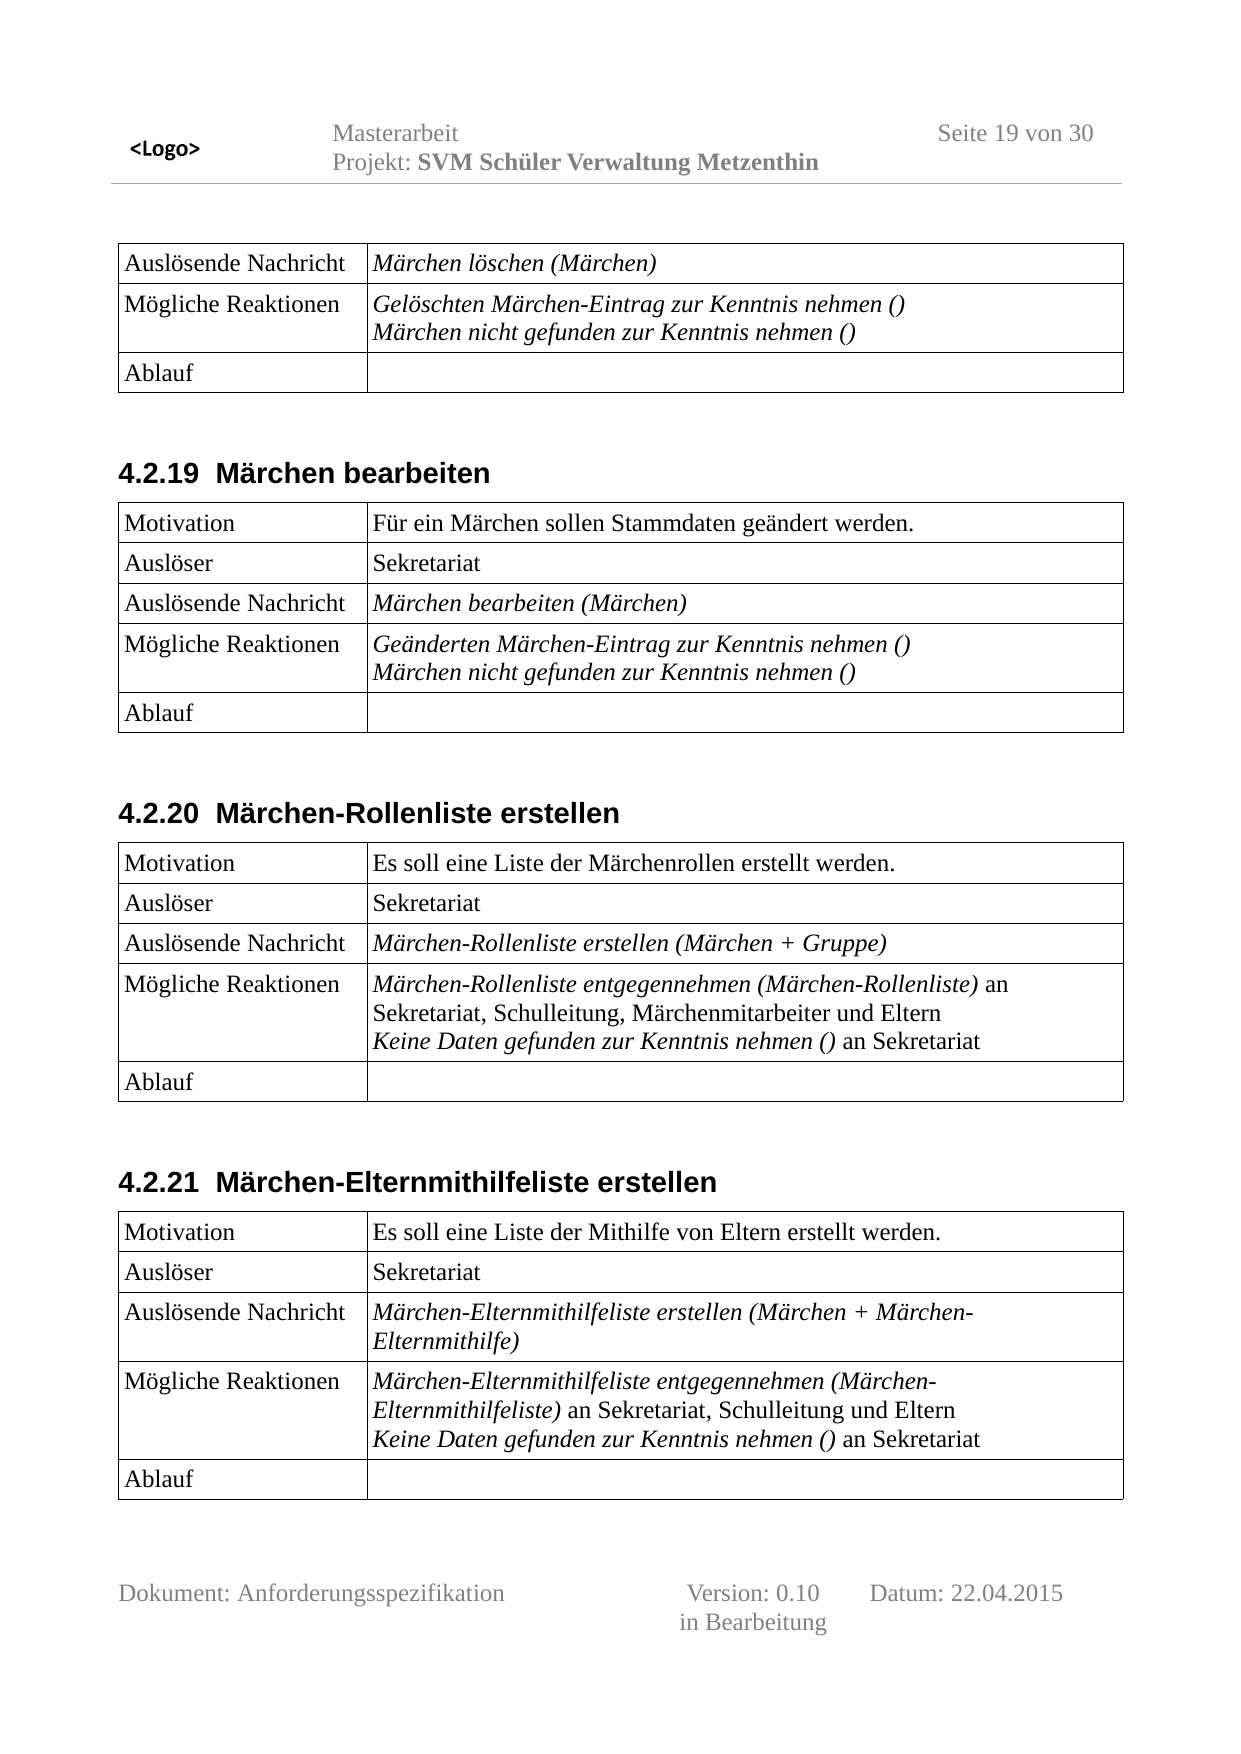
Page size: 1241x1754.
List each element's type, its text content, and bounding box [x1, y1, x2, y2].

table_cell Sekretariat [368, 543, 1123, 583]
table_cell Märchen-Rollenliste erstellen (Märchen + Gruppe) [368, 924, 1123, 963]
table_cell Ablauf [119, 353, 367, 392]
subtitle Märchen-Rollenliste erstellen [118, 796, 1122, 829]
table_cell Auslösende Nachricht [119, 924, 367, 963]
subtitle Märchen-Elternmithilfeliste erstellen [118, 1165, 1122, 1198]
table_header Es soll eine Liste der Mithilfe von Eltern erstellt werden. [368, 1212, 1123, 1251]
picture [118, 118, 224, 183]
table_cell Auslösende Nachricht [119, 244, 367, 283]
table_cell Sekretariat [368, 1252, 1123, 1292]
table_cell Ablauf [119, 693, 367, 732]
table_cell Märchen-Elternmithilfeliste entgegennehmen (Märchen-Elternmithilfeliste) an Sekretariat, Schulleitung und Eltern Keine Daten gefunden zur Kenntnis nehmen () an Sekretariat [368, 1362, 1123, 1458]
table_cell [368, 353, 1123, 392]
table_cell Mögliche Reaktionen [119, 624, 367, 692]
table_header Motivation [119, 503, 367, 542]
table_cell Auslöser [119, 1252, 367, 1292]
table_cell Auslöser [119, 884, 367, 923]
table_cell Mögliche Reaktionen [119, 1362, 367, 1458]
table_header Für ein Märchen sollen Stammdaten geändert werden. [368, 503, 1123, 542]
table_cell [368, 1062, 1123, 1101]
table_header Es soll eine Liste der Märchenrollen erstellt werden. [368, 843, 1123, 882]
table_cell [368, 1460, 1123, 1499]
table_cell Märchen löschen (Märchen) [368, 244, 1123, 283]
table_cell Auslösende Nachricht [119, 1293, 367, 1361]
subtitle Märchen bearbeiten [118, 456, 1122, 489]
table_cell Mögliche Reaktionen [119, 964, 367, 1061]
table_header Motivation [119, 843, 367, 882]
table_cell Märchen bearbeiten (Märchen) [368, 584, 1123, 623]
table_cell Gelöschten Märchen-Eintrag zur Kenntnis nehmen () Märchen nicht gefunden zur Kenntnis nehmen () [368, 284, 1123, 352]
table_cell [368, 693, 1123, 732]
table_cell Märchen-Elternmithilfeliste erstellen (Märchen + Märchen-Elternmithilfe) [368, 1293, 1123, 1361]
table_cell Sekretariat [368, 884, 1123, 923]
table_cell Geänderten Märchen-Eintrag zur Kenntnis nehmen () Märchen nicht gefunden zur Kenntnis nehmen () [368, 624, 1123, 692]
table_cell Auslöser [119, 543, 367, 583]
table_header Motivation [119, 1212, 367, 1251]
table_cell Mögliche Reaktionen [119, 284, 367, 352]
table_cell Ablauf [119, 1460, 367, 1499]
table_cell Auslösende Nachricht [119, 584, 367, 623]
table_cell Märchen-Rollenliste entgegennehmen (Märchen-Rollenliste) an Sekretariat, Schulleitung, Märchenmitarbeiter und Eltern Keine Daten gefunden zur Kenntnis nehmen () an Sekretariat [368, 964, 1123, 1061]
table_cell Ablauf [119, 1062, 367, 1101]
